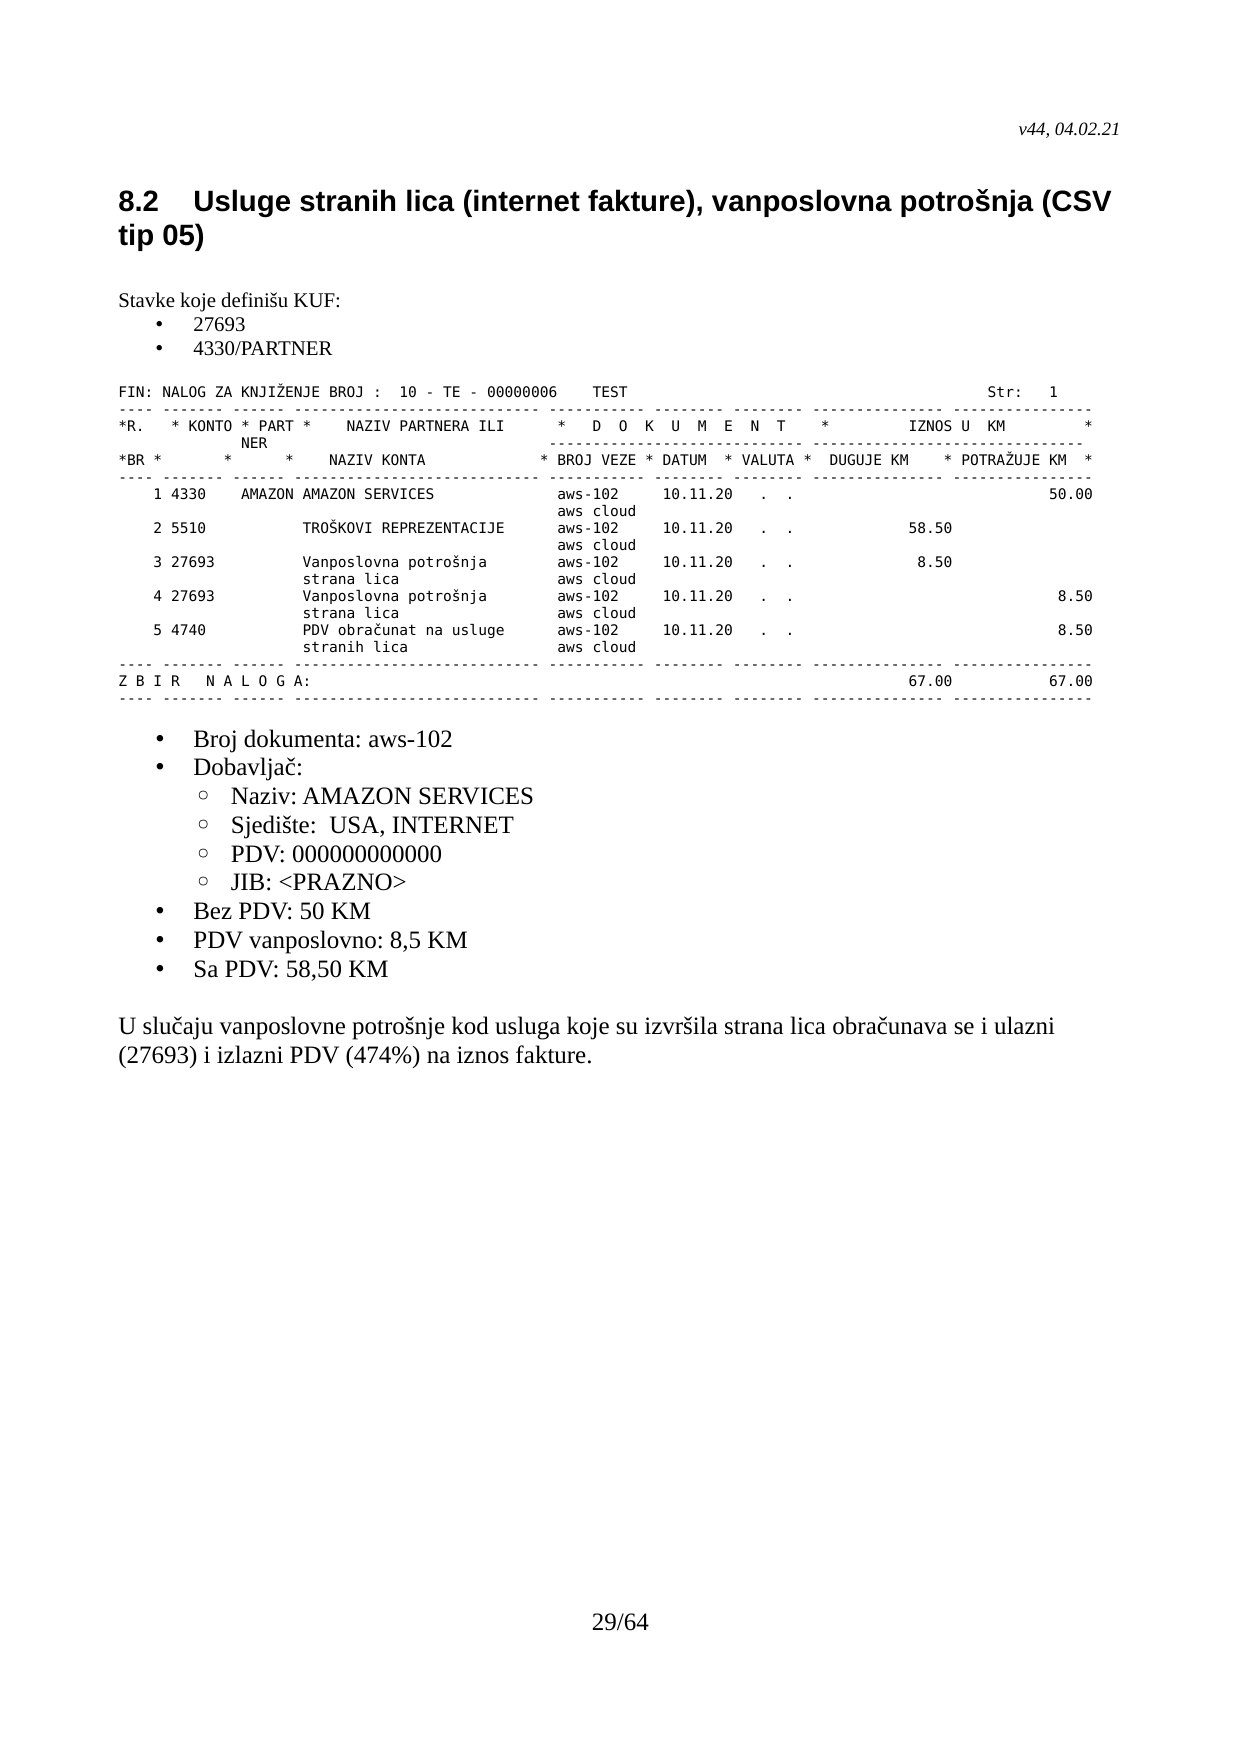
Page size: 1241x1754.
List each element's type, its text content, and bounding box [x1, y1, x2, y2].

list 4330/PARTNER [156, 336, 1122, 360]
text ---- ------- ------ ---------------------------- ----------- -------- -------- --------------- ---------------- [118, 469, 1122, 486]
text 1 4330 AMAZON AMAZON SERVICES aws-102 10.11.20 . . 50.00 [118, 486, 1122, 503]
text *R. * KONTO * PART * NAZIV PARTNERA ILI * D O K U M E N T * IZNOS U KM * [118, 418, 1122, 435]
text Stavke koje definišu KUF: [118, 288, 1122, 312]
text U slučaju vanposlovne potrošnje kod usluga koje su izvršila strana lica obračunava se i ulazni (27693) i izlazni PDV (474%) na iznos fakture. [118, 1011, 1122, 1069]
list Sa PDV: 58,50 KM [156, 954, 1122, 982]
list JIB: <PRAZNO> [193, 867, 1122, 896]
text 4 27693 Vanposlovna potrošnja aws-102 10.11.20 . . 8.50 [118, 588, 1122, 605]
text aws cloud [118, 503, 1122, 520]
text aws cloud [118, 537, 1122, 554]
list Sjedište: USA, INTERNET [193, 810, 1122, 839]
list Naziv: AMAZON SERVICES [193, 781, 1122, 810]
text *BR * * * NAZIV KONTA * BROJ VEZE * DATUM * VALUTA * DUGUJE KM * POTRAŽUJE KM * [118, 452, 1122, 469]
text 3 27693 Vanposlovna potrošnja aws-102 10.11.20 . . 8.50 [118, 554, 1122, 571]
text NER ----------------------------- ------------------------------- [118, 435, 1122, 452]
text Z B I R N A L O G A: 67.00 67.00 [118, 673, 1122, 690]
text ---- ------- ------ ---------------------------- ----------- -------- -------- --------------- ---------------- [118, 690, 1122, 707]
text ---- ------- ------ ---------------------------- ----------- -------- -------- --------------- ---------------- [118, 401, 1122, 418]
list Dobavljač: [156, 752, 1122, 781]
text 2 5510 TROŠKOVI REPREZENTACIJE aws-102 10.11.20 . . 58.50 [118, 520, 1122, 537]
text stranih lica aws cloud [118, 639, 1122, 656]
list PDV: 000000000000 [193, 839, 1122, 867]
text 5 4740 PDV obračunat na usluge aws-102 10.11.20 . . 8.50 [118, 622, 1122, 639]
list Bez PDV: 50 KM [156, 896, 1122, 925]
list PDV vanposlovno: 8,5 KM [156, 925, 1122, 954]
list Broj dokumenta: aws-102 [156, 724, 1122, 752]
list 27693 [156, 312, 1122, 336]
text strana lica aws cloud [118, 605, 1122, 622]
subtitle Usluge stranih lica (internet fakture), vanposlovna potrošnja (CSV tip 05) [118, 184, 1122, 251]
text ---- ------- ------ ---------------------------- ----------- -------- -------- --------------- ---------------- [118, 656, 1122, 673]
text strana lica aws cloud [118, 571, 1122, 588]
text FIN: NALOG ZA KNJIŽENJE BROJ : 10 - TE - 00000006 TEST Str: 1 [118, 384, 1122, 401]
